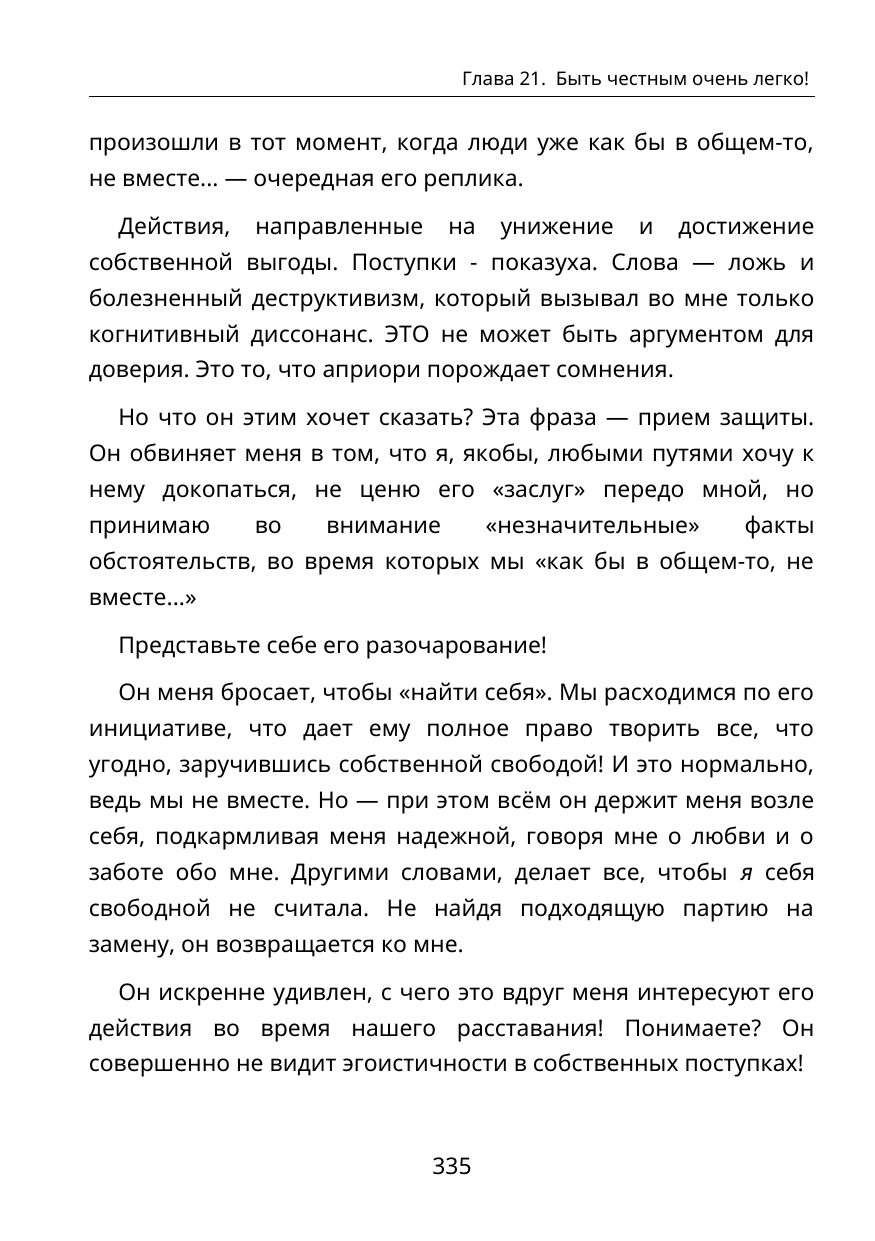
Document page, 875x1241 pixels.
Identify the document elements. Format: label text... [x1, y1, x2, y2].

text Представьте себе его разочарование! [88, 628, 815, 660]
text Действия, направленные на унижение и достижение собственной выгоды. Поступки - показуха. Слова — ложь и болезненный деструктивизм, который вызывал во мне только когнитивный диссонанс. ЭТО не может быть аргументом для доверия. Это то, что априори порождает сомнения. [88, 210, 815, 385]
text Он искренне удивлен, с чего это вдруг меня интересуют его действия во время нашего расставания! Понимаете? Он совершенно не видит эгоистичности в собственных поступках! [88, 976, 815, 1079]
text Но что он этим хочет сказать? Эта фраза — прием защиты. Он обвиняет меня в том, что я, якобы, любыми путями хочу к нему докопаться, не ценю его «заслуг» передо мной, но принимаю во внимание «незначительные» факты обстоятельств, во время которых мы «как бы в общем-то, не вместе...» [88, 401, 815, 612]
text Он меня бросает, чтобы «найти себя». Мы расходимся по его инициативе, что дает ему полное право творить все, что угодно, заручившись собственной свободой! И это нормально, ведь мы не вместе. Но — при этом всём он держит меня возле себя, подкармливая меня надежной, говоря мне о любви и о заботе обо мне. Другими словами, делает все, чтобы я себя свободной не считала. Не найдя подходящую партию на замену, он возвращается ко мне. [88, 676, 815, 959]
list произошли в тот момент, когда люди уже как бы в общем-то, не вместе... — очередная его реплика. [88, 126, 815, 193]
